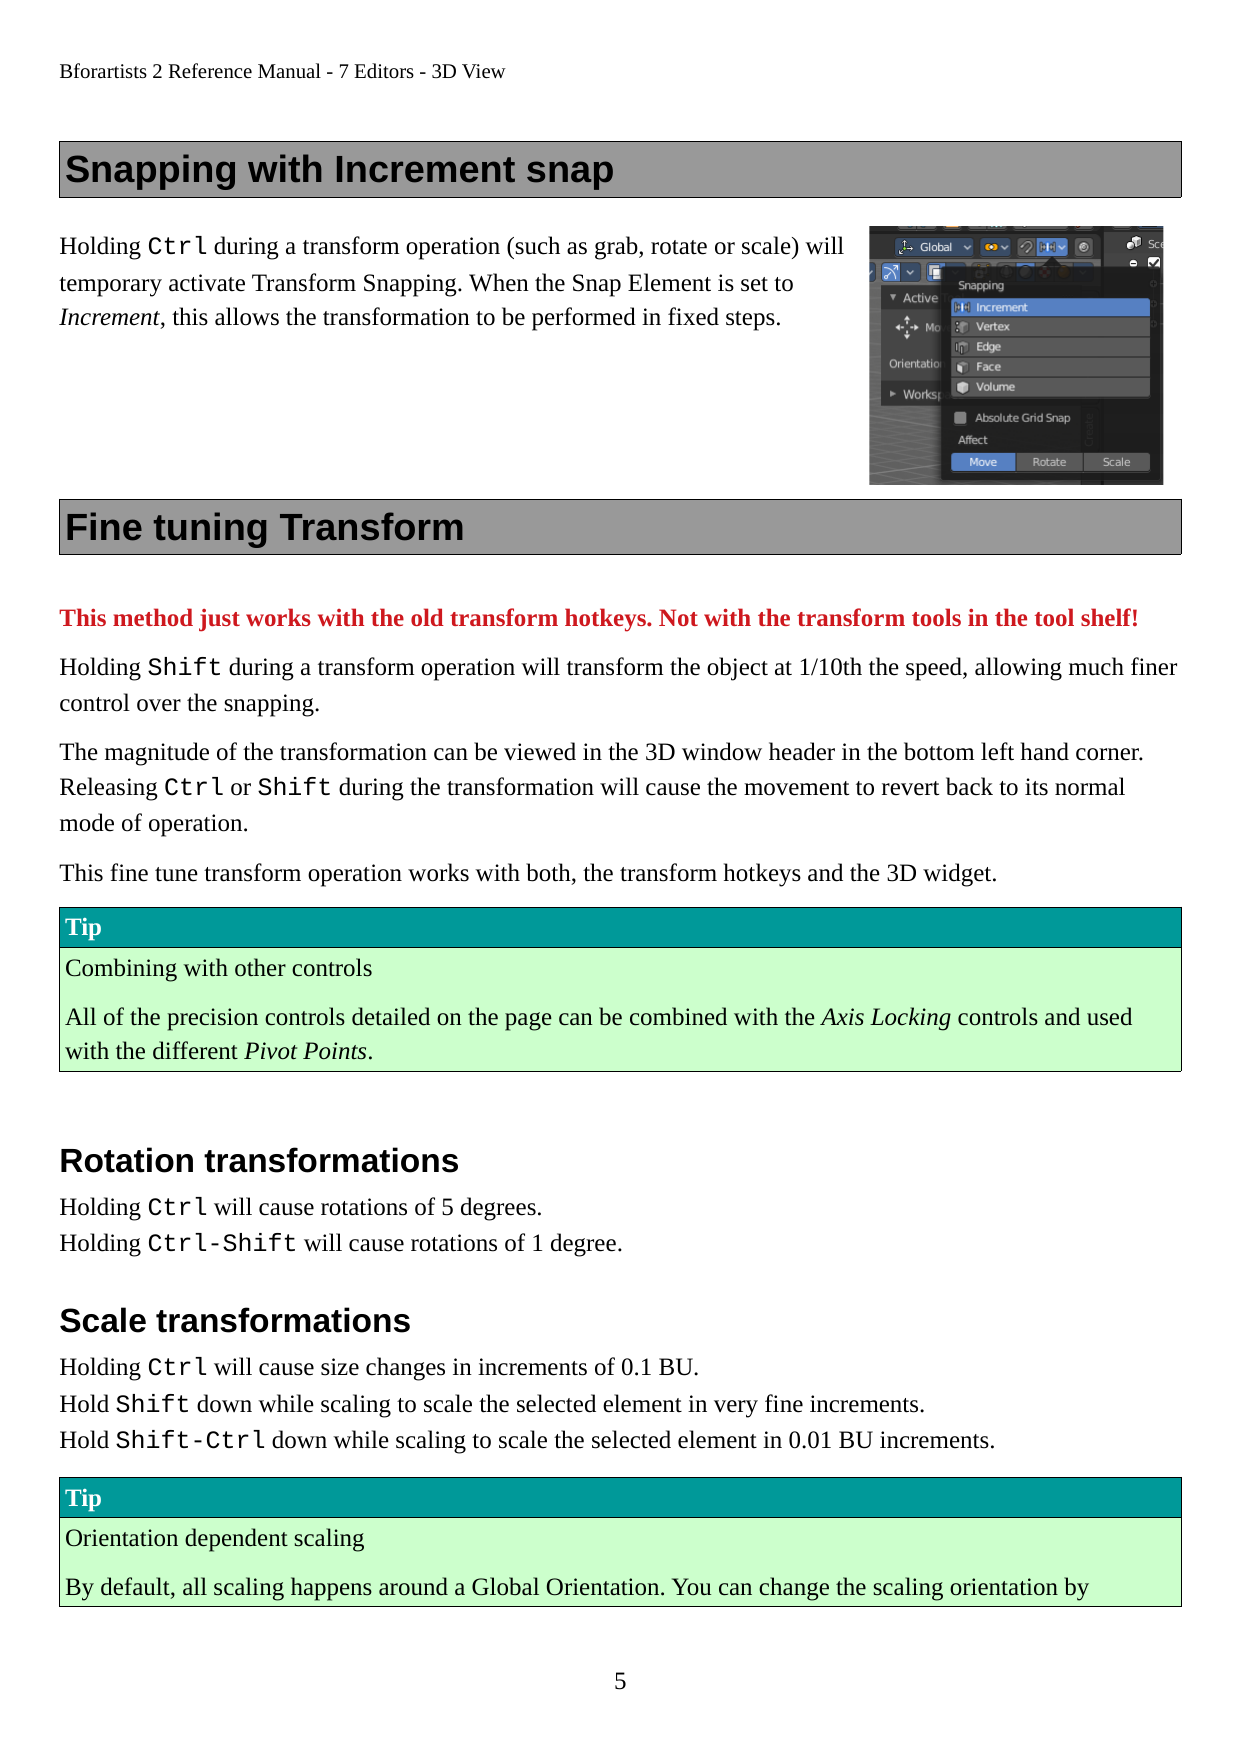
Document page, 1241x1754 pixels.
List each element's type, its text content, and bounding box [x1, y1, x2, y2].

subtitle Rotation transformations [59, 1141, 1181, 1179]
text Holding Ctrl during a transform operation (such as grab, rotate or scale) will temporary activate Transform Snapping. When the Snap Element is set to Increment, this allows the transformation to be performed in fixed steps. [59, 231, 869, 331]
table_header Tip [60, 908, 1181, 947]
table_header Tip [60, 1478, 1181, 1517]
text Holding Ctrl will cause rotations of 5 degrees. Holding Ctrl-Shift will cause rotations of 1 degree. [59, 1192, 1181, 1259]
table_header Fine tuning Transform [60, 500, 1181, 554]
text Holding Ctrl will cause size changes in increments of 0.1 BU. Hold Shift down while scaling to scale the selected element in very fine increments. Hold Shift-Ctrl down while scaling to scale the selected element in 0.01 BU increments. [59, 1352, 1181, 1456]
text The magnitude of the transformation can be viewed in the 3D window header in the bottom left hand corner. Releasing Ctrl or Shift during the transformation will cause the movement to revert back to its normal mode of operation. [59, 737, 1181, 837]
text This method just works with the old transform hotkeys. Not with the transform tools in the tool shelf! [59, 603, 1181, 632]
text Holding Shift during a transform operation will transform the object at 1/10th the speed, allowing much finer control over the snapping. [59, 652, 1181, 717]
subtitle Scale transformations [59, 1301, 1181, 1339]
table_header Snapping with Increment snap [60, 142, 1181, 197]
picture [869, 226, 1164, 485]
text This fine tune transform operation works with both, the transform hotkeys and the 3D widget. [59, 858, 1181, 886]
table_cell Orientation dependent scaling By default, all scaling happens around a Global Orientation. You can change the scaling orientation by [60, 1518, 1181, 1606]
table_cell Combining with other controls All of the precision controls detailed on the page can be combined with the Axis Locking controls and used with the different Pivot Points. [60, 948, 1181, 1071]
